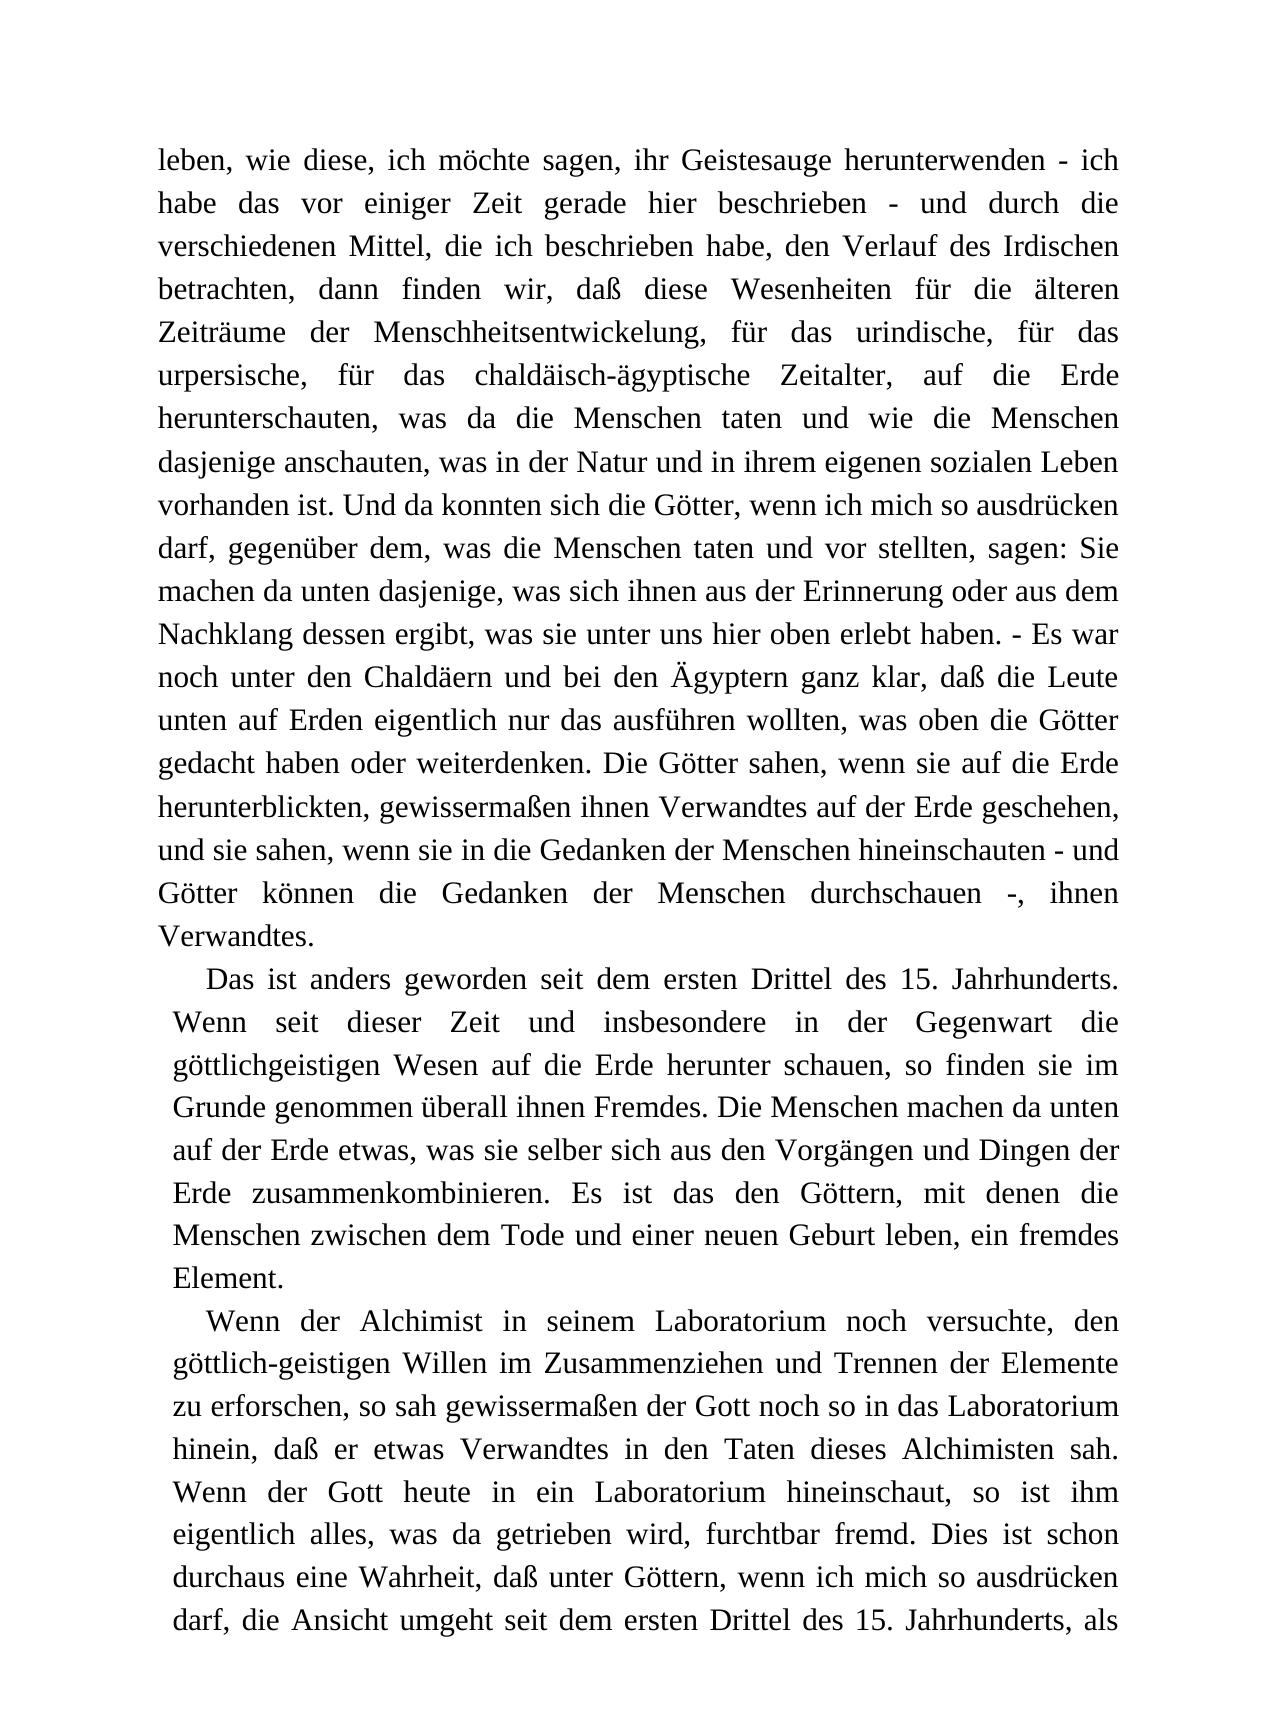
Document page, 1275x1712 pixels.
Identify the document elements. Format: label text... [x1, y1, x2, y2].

text Das ist anders geworden seit dem ersten Drittel des 15. Jahrhunderts. Wenn seit dieser Zeit und insbesondere in der Gegenwart die göttlichgeistigen Wesen auf die Erde herunter schauen, so finden sie im Grunde genommen überall ihnen Fremdes. Die Menschen machen da unten auf der Erde etwas, was sie selber sich aus den Vorgängen und Dingen der Erde zusammenkombinieren. Es ist das den Göttern, mit denen die Menschen zwischen dem Tode und einer neuen Geburt leben, ein fremdes Element. [172, 960, 1120, 1295]
text leben, wie diese, ich möchte sagen, ihr Geistesauge herunterwenden - ich habe das vor einiger Zeit gerade hier beschrieben - und durch die verschiedenen Mittel, die ich beschrieben habe, den Verlauf des Irdischen betrachten, dann finden wir, daß diese Wesenheiten für die älteren Zeiträume der Menschheitsentwickelung, für das urindische, für das urpersische, für das chaldäisch-ägyptische Zeitalter, auf die Erde herunterschauten, was da die Menschen taten und wie die Menschen dasjenige anschauten, was in der Natur und in ihrem eigenen sozialen Leben vorhanden ist. Und da konnten sich die Götter, wenn ich mich so ausdrücken darf, gegenüber dem, was die Menschen taten und vor stellten, sagen: Sie machen da unten dasjenige, was sich ihnen aus der Erinnerung oder aus dem Nachklang dessen ergibt, was sie unter uns hier oben erlebt haben. - Es war noch unter den Chaldäern und bei den Ägyptern ganz klar, daß die Leute unten auf Erden eigentlich nur das ausführen wollten, was oben die Götter gedacht haben oder weiterdenken. Die Götter sahen, wenn sie auf die Erde herunterblickten, gewissermaßen ihnen Verwandtes auf der Erde geschehen, und sie sahen, wenn sie in die Gedanken der Menschen hineinschauten - und Götter können die Gedanken der Menschen durchschauen -, ihnen Verwandtes. [158, 141, 1120, 953]
text Wenn der Alchimist in seinem Laboratorium noch versuchte, den göttlich-geistigen Willen im Zusammenziehen und Trennen der Elemente zu erforschen, so sah gewissermaßen der Gott noch so in das Laboratorium hinein, daß er etwas Verwandtes in den Taten dieses Alchimisten sah. Wenn der Gott heute in ein Laboratorium hineinschaut, so ist ihm eigentlich alles, was da getrieben wird, furchtbar fremd. Dies ist schon durchaus eine Wahrheit, daß unter Göttern, wenn ich mich so ausdrücken darf, die Ansicht umgeht seit dem ersten Drittel des 15. Jahrhunderts, als [172, 1302, 1120, 1637]
